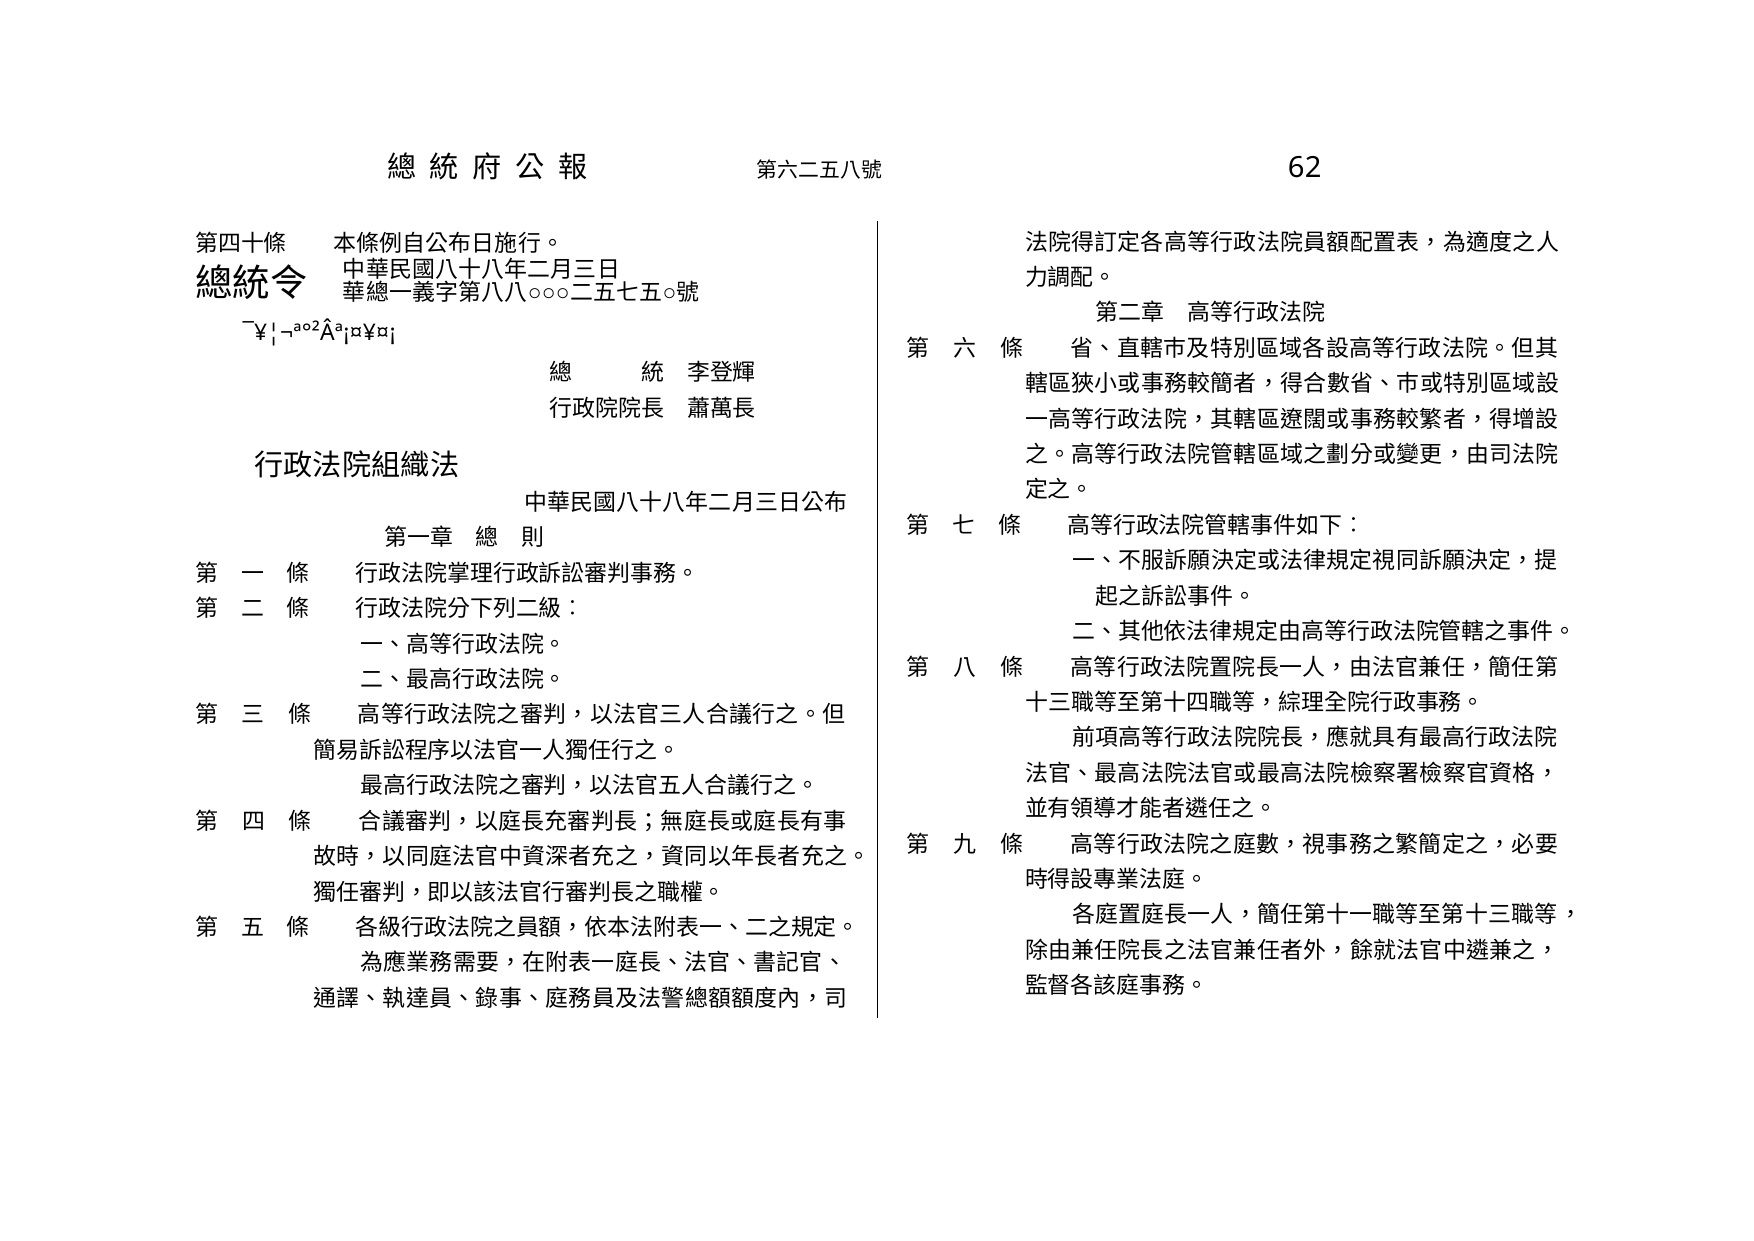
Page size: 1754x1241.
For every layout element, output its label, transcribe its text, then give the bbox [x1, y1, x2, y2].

text 最高行政法院之審判，以法官五人合議行之。 [313, 765, 847, 801]
text 第 二 條 行政法院分下列二級︰ [195, 588, 847, 624]
text 二、其他依法律規定由高等行政法院管轄之事件。 [1072, 611, 1559, 647]
text 各庭置庭長一人，簡任第十一職等至第十三職等，除由兼任院長之法官兼任者外，餘就法官中遴兼之，監督各該庭事務。 [1025, 894, 1559, 1001]
text ¯­¥¦¬ª°²Âª¡¤¥¤¡ [195, 317, 847, 347]
text 行政法院組織法 [254, 447, 847, 482]
text 第四十條 本條例自公布日施行。 [195, 222, 847, 259]
table_header 中華民國八十八年二月三日 華總一義字第八八○○○二五七五○號 [340, 259, 852, 305]
text 第 四 條 合議審判，以庭長充審判長；無庭長或庭長有事故時，以同庭法官中資深者充之，資同以年長者充之。獨任審判，即以該法官行審判長之職權。 [195, 801, 847, 907]
text 二、最高行政法院。 [360, 659, 847, 694]
text 中華民國八十八年二月三日公布 [254, 482, 847, 517]
text 第 八 條 高等行政法院置院長一人，由法官兼任，簡任第十三職等至第十四職等，綜理全院行政事務。 [907, 647, 1559, 717]
text 前項高等行政法院院長，應就具有最高行政法院法官、最高法院法官或最高法院檢察署檢察官資格，並有領導才能者遴任之。 [1025, 717, 1559, 824]
text 為應業務需要，在附表一庭長、法官、書記官、通譯、執達員、錄事、庭務員及法警總額額度內，司 [313, 942, 847, 1013]
text 第一章 總 則 [195, 517, 847, 553]
text 第 六 條 省、直轄巿及特別區域各設高等行政法院。但其轄區狹小或事務較簡者，得合數省、巿或特別區域設一高等行政法院，其轄區遼闊或事務較繁者，得增設之。高等行政法院管轄區域之劃分或變更，由司法院定之。 [907, 328, 1559, 505]
text 法院得訂定各高等行政法院員額配置表，為適度之人力調配。 [1025, 222, 1559, 292]
text 一、不服訴願決定或法律規定視同訴願決定，提起之訴訟事件。 [1072, 540, 1559, 611]
text 行政院院長 蕭萬長 [195, 394, 847, 422]
text 第 一 條 行政法院掌理行政訴訟審判事務。 [195, 553, 847, 588]
text 第 三 條 高等行政法院之審判，以法官三人合議行之。但簡易訴訟程序以法官一人獨任行之。 [195, 694, 847, 765]
text 第二章 高等行政法院 [907, 292, 1559, 328]
table_header 總統令 [192, 259, 340, 305]
text 第 五 條 各級行政法院之員額，依本法附表一、二之規定。 [195, 907, 847, 942]
text 第 七 條 高等行政法院管轄事件如下︰ [907, 505, 1559, 540]
text 一、高等行政法院。 [360, 624, 847, 659]
text 第 九 條 高等行政法院之庭數，視事務之繁簡定之，必要時得設專業法庭。 [907, 824, 1559, 894]
text 總 統 李登輝 [195, 359, 847, 386]
